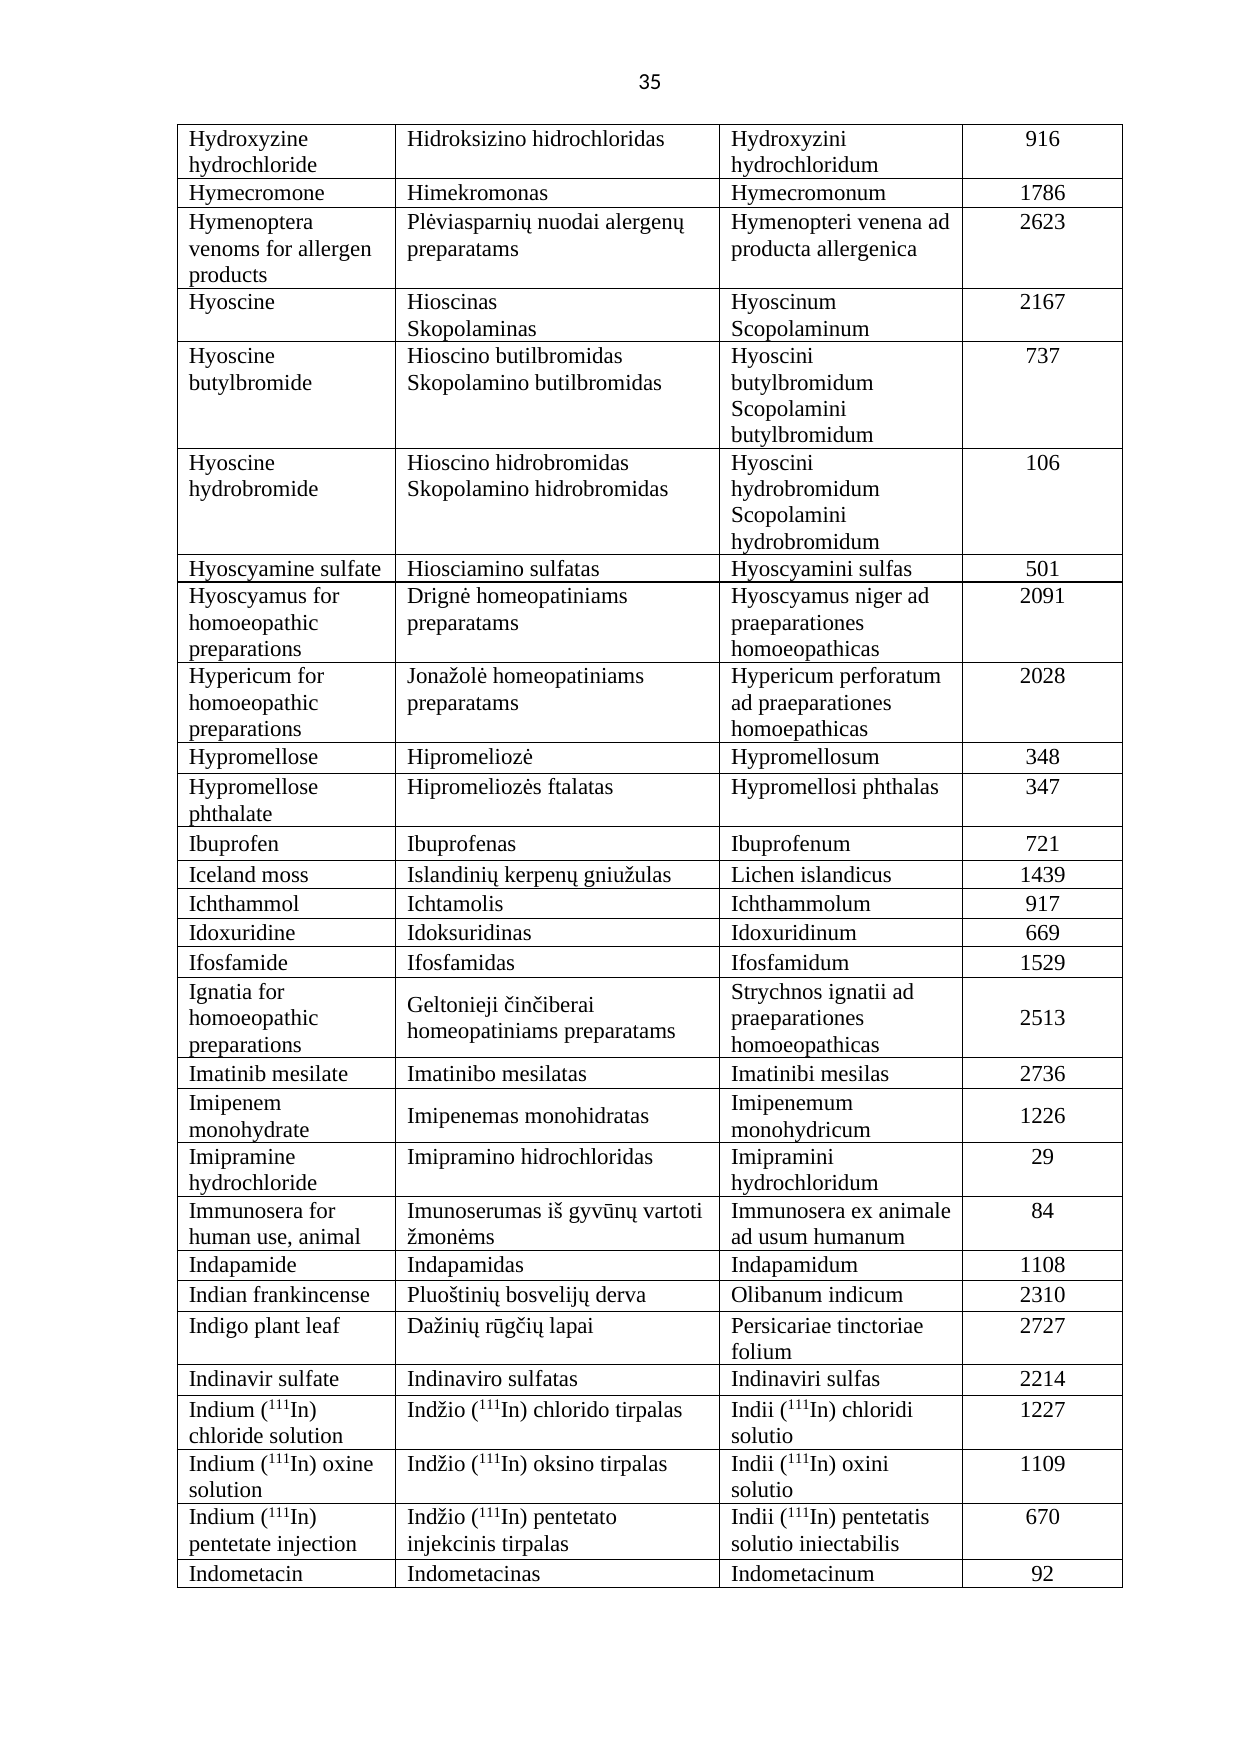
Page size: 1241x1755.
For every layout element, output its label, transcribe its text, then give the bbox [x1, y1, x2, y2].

table_cell Drignė homeopatiniams preparatams [396, 583, 719, 662]
table_cell Hypromellosi phthalas [720, 774, 962, 826]
table_cell Ichtamolis [396, 889, 719, 918]
table_cell Imatinibo mesilatas [396, 1058, 719, 1088]
table_cell 1109 [963, 1450, 1122, 1502]
table_cell Hioscino butilbromidas Skopolamino butilbromidas [396, 342, 719, 448]
table_cell Hypericum perforatum ad praeparationes homoepathicas [720, 663, 962, 742]
table_cell Indium (111In) chloride solution [178, 1396, 395, 1449]
table_cell Lichen islandicus [720, 861, 962, 888]
table_cell Hyoscine [178, 289, 395, 341]
table_cell 1226 [963, 1089, 1122, 1142]
table_cell 84 [963, 1197, 1122, 1249]
table_cell Ibuprofenum [720, 827, 962, 860]
table_cell Indinavir sulfate [178, 1365, 395, 1395]
table_cell Ichthammolum [720, 889, 962, 918]
table_cell Olibanum indicum [720, 1281, 962, 1311]
table_cell Pluoštinių bosvelijų derva [396, 1281, 719, 1311]
table_cell Hyoscyamini sulfas [720, 555, 962, 581]
table_cell Hyoscini hydrobromidum Scopolamini hydrobromidum [720, 449, 962, 554]
table_cell Idoxuridine [178, 919, 395, 946]
table_cell Hydroxyzini hydrochloridum [720, 125, 962, 178]
table_cell 1439 [963, 861, 1122, 888]
table_cell Imatinibi mesilas [720, 1058, 962, 1088]
table_cell Indžio (111In) chlorido tirpalas [396, 1396, 719, 1449]
table_cell Hypericum for homoeopathic preparations [178, 663, 395, 742]
table_cell Imipramini hydrochloridum [720, 1143, 962, 1196]
table_cell Hyoscine hydrobromide [178, 449, 395, 554]
table_cell Immunosera ex animale ad usum humanum [720, 1197, 962, 1249]
table_cell Plėviasparnių nuodai alergenų preparatams [396, 208, 719, 287]
table_cell Ifosfamidum [720, 947, 962, 977]
table_cell 1529 [963, 947, 1122, 977]
table_cell 916 [963, 125, 1122, 178]
table_cell 29 [963, 1143, 1122, 1196]
table_cell Dažinių rūgčių lapai [396, 1312, 719, 1364]
table_cell Hydroxyzine hydrochloride [178, 125, 395, 178]
table_cell 1227 [963, 1396, 1122, 1449]
table_cell Hymenoptera venoms for allergen products [178, 208, 395, 287]
table_cell 2214 [963, 1365, 1122, 1395]
table_cell 2028 [963, 663, 1122, 742]
table_cell Ifosfamidas [396, 947, 719, 977]
table_cell Ibuprofenas [396, 827, 719, 860]
table_cell Persicariae tinctoriae folium [720, 1312, 962, 1364]
table_cell Indii (111In) oxini solutio [720, 1450, 962, 1502]
table_cell Indžio (111In) oksino tirpalas [396, 1450, 719, 1502]
table_cell 1108 [963, 1251, 1122, 1280]
table_cell Ignatia for homoeopathic preparations [178, 978, 395, 1057]
table_cell Idoxuridinum [720, 919, 962, 946]
table_cell Hipromeliozė [396, 743, 719, 772]
table_cell Hypromellose phthalate [178, 774, 395, 826]
table_cell Hypromellose [178, 743, 395, 772]
table_cell 2091 [963, 583, 1122, 662]
table_cell Imatinib mesilate [178, 1058, 395, 1088]
table_cell 2167 [963, 289, 1122, 341]
table_cell 2727 [963, 1312, 1122, 1364]
table_cell Hioscino hidrobromidas Skopolamino hidrobromidas [396, 449, 719, 554]
table_cell Hioscinas Skopolaminas [396, 289, 719, 341]
table_cell Hymecromonum [720, 179, 962, 207]
table_cell Imipenemas monohidratas [396, 1089, 719, 1142]
table_cell 501 [963, 555, 1122, 581]
table_cell Hiosciamino sulfatas [396, 555, 719, 581]
table_cell Indžio (111In) pentetato injekcinis tirpalas [396, 1504, 719, 1559]
table_cell Hyoscini butylbromidum Scopolamini butylbromidum [720, 342, 962, 448]
table_cell Hypromellosum [720, 743, 962, 772]
table_cell 92 [963, 1560, 1122, 1587]
table_cell Strychnos ignatii ad praeparationes homoeopathicas [720, 978, 962, 1057]
table_cell Ifosfamide [178, 947, 395, 977]
table_cell Hyoscyamine sulfate [178, 555, 395, 581]
table_cell Indometacinas [396, 1560, 719, 1587]
table_cell Ichthammol [178, 889, 395, 918]
table_cell Imunoserumas iš gyvūnų vartoti žmonėms [396, 1197, 719, 1249]
table_cell Indium (111In) pentetate injection [178, 1504, 395, 1559]
table_cell 670 [963, 1504, 1122, 1559]
table_cell 2513 [963, 978, 1122, 1057]
table_cell 106 [963, 449, 1122, 554]
table_cell Idoksuridinas [396, 919, 719, 946]
table_cell 347 [963, 774, 1122, 826]
table_cell Indinaviri sulfas [720, 1365, 962, 1395]
table_cell Indapamidas [396, 1251, 719, 1280]
table_cell Indapamide [178, 1251, 395, 1280]
table_cell Iceland moss [178, 861, 395, 888]
table_cell Hyoscyamus for homoeopathic preparations [178, 583, 395, 662]
table_cell 2736 [963, 1058, 1122, 1088]
table_cell Jonažolė homeopatiniams preparatams [396, 663, 719, 742]
table_cell Hyoscyamus niger ad praeparationes homoeopathicas [720, 583, 962, 662]
table_cell Himekromonas [396, 179, 719, 207]
table_cell Hymecromone [178, 179, 395, 207]
table_cell Indigo plant leaf [178, 1312, 395, 1364]
table_cell Islandinių kerpenų gniužulas [396, 861, 719, 888]
table_cell Indii (111In) chloridi solutio [720, 1396, 962, 1449]
table_cell Hipromeliozės ftalatas [396, 774, 719, 826]
table_cell Indometacin [178, 1560, 395, 1587]
table_cell Hyoscine butylbromide [178, 342, 395, 448]
table_cell Imipenemum monohydricum [720, 1089, 962, 1142]
table_cell Indinaviro sulfatas [396, 1365, 719, 1395]
table_cell 348 [963, 743, 1122, 772]
table_cell 1786 [963, 179, 1122, 207]
table_cell 2623 [963, 208, 1122, 287]
table_cell 737 [963, 342, 1122, 448]
table_cell Indometacinum [720, 1560, 962, 1587]
table_cell Indium (111In) oxine solution [178, 1450, 395, 1502]
table_cell 669 [963, 919, 1122, 946]
table_cell 721 [963, 827, 1122, 860]
table_cell Geltonieji činčiberai homeopatiniams preparatams [396, 978, 719, 1057]
table_cell Hidroksizino hidrochloridas [396, 125, 719, 178]
table_cell Imipenem monohydrate [178, 1089, 395, 1142]
table_cell Immunosera for human use, animal [178, 1197, 395, 1249]
table_cell Imipramine hydrochloride [178, 1143, 395, 1196]
table_cell 917 [963, 889, 1122, 918]
table_cell Hymenopteri venena ad producta allergenica [720, 208, 962, 287]
table_cell 2310 [963, 1281, 1122, 1311]
table_cell Indapamidum [720, 1251, 962, 1280]
table_cell Imipramino hidrochloridas [396, 1143, 719, 1196]
table_cell Indian frankincense [178, 1281, 395, 1311]
table_cell Hyoscinum Scopolaminum [720, 289, 962, 341]
table_cell Ibuprofen [178, 827, 395, 860]
table_cell Indii (111In) pentetatis solutio iniectabilis [720, 1504, 962, 1559]
